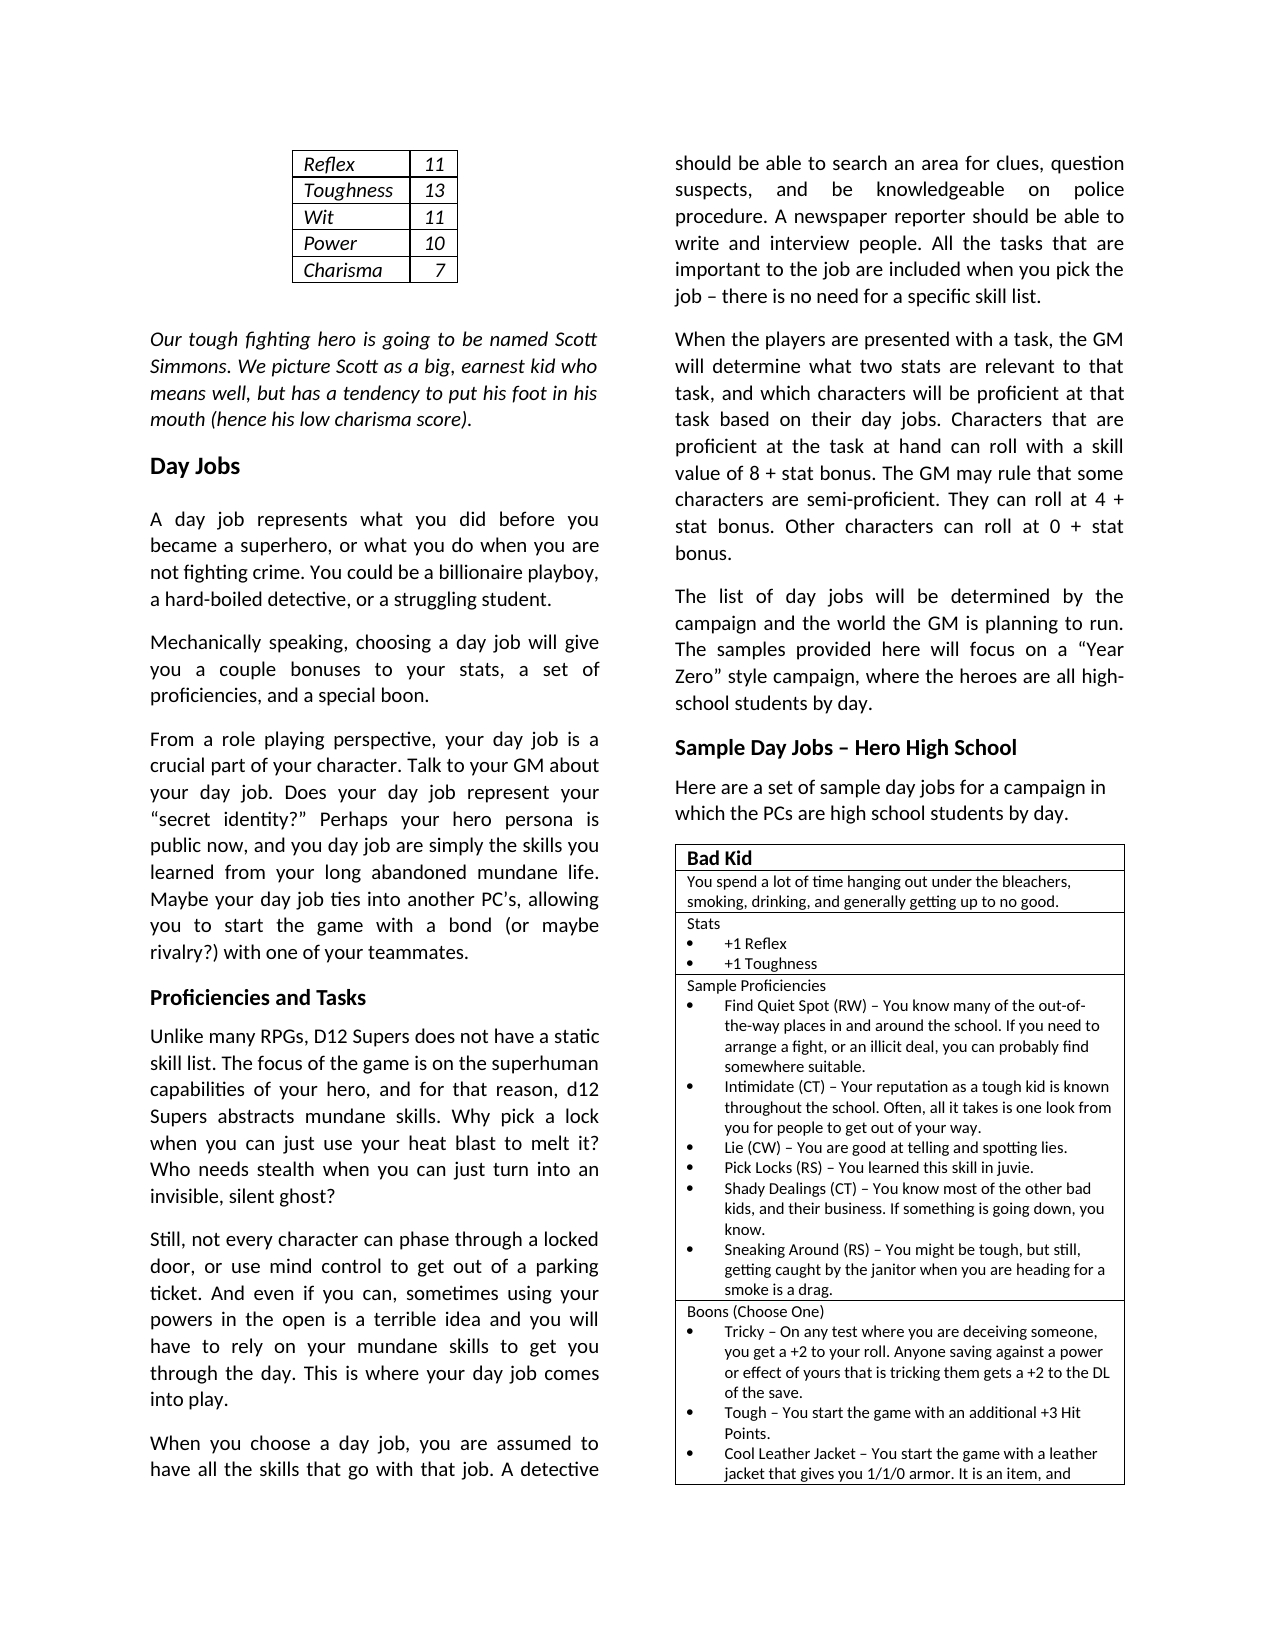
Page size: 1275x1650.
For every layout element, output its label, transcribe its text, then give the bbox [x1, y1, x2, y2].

table_cell You spend a lot of time hanging out under the bleachers, smoking, drinking, and generally getting up to no good. [676, 871, 1124, 912]
table_cell Toughness [293, 178, 409, 203]
text should be able to search an area for clues, question suspects, and be knowledgeable on police procedure. A newspaper reporter should be able to write and interview people. All the tasks that are important to the job are included when you pick the job – there is no need for a specific skill list. [675, 150, 1125, 309]
text Mechanically speaking, choosing a day job will give you a couple bonuses to your stats, a set of proficiencies, and a special boon. [150, 629, 600, 708]
table_header Bad Kid [676, 845, 1124, 870]
text The list of day jobs will be determined by the campaign and the world the GM is planning to run. The samples provided here will focus on a “Year Zero” style campaign, where the heroes are all high-school students by day. [675, 583, 1125, 715]
text Still, not every character can phase through a locked door, or use mind control to get out of a parking ticket. And even if you can, sometimes using your powers in the open is a terrible idea and you will have to rely on your mundane skills to get you through the day. This is where your day job comes into play. [150, 1226, 600, 1412]
text Proficiencies and Tasks [150, 983, 600, 1011]
table_cell 11 [411, 151, 457, 176]
table_cell 10 [411, 230, 457, 256]
text A day job represents what you did before you became a superhero, or what you do when you are not fighting crime. You could be a billionaire playboy, a hard-boiled detective, or a struggling student. [150, 506, 600, 611]
text From a role playing perspective, your day job is a crucial part of your character. Talk to your GM about your day job. Does your day job represent your “secret identity?” Perhaps your hero persona is public now, and you day job are simply the skills you learned from your long abandoned mundane life. Maybe your day job ties into another PC’s, allowing you to start the game with a bond (or maybe rivalry?) with one of your teammates. [150, 726, 600, 965]
table_cell Wit [293, 204, 409, 229]
table_cell 13 [411, 178, 457, 203]
text When you choose a day job, you are assumed to have all the skills that go with that job. A detective [150, 1430, 600, 1482]
table_cell Stats +1 Reflex +1 Toughness [676, 913, 1124, 974]
table_cell Sample Proficiencies Find Quiet Spot (RW) – You know many of the out-of-the-way places in and around the school. If you need to arrange a fight, or an illicit deal, you can probably find somewhere suitable. Intimidate (CT) – Your reputation as a tough kid is known throughout the school. Often, all it takes is one look from you for people to get out of your way. Lie (CW) – You are good at telling and spotting lies. Pick Locks (RS) – You learned this skill in juvie. Shady Dealings (CT) – You know most of the other bad kids, and their business. If something is going down, you know. Sneaking Around (RS) – You might be tough, but still, getting caught by the janitor when you are heading for a smoke is a drag. [676, 975, 1124, 1300]
table_cell Charisma [293, 257, 409, 282]
text Day Jobs [150, 450, 600, 481]
text When the players are presented with a task, the GM will determine what two stats are relevant to that task, and which characters will be proficient at that task based on their day jobs. Characters that are proficient at the task at hand can roll with a skill value of 8 + stat bonus. The GM may rule that some characters are semi-proficient. They can roll at 4 + stat bonus. Other characters can roll at 0 + stat bonus. [675, 327, 1125, 565]
table_cell Reflex [293, 151, 409, 176]
table_cell Boons (Choose One) Tricky – On any test where you are deceiving someone, you get a +2 to your roll. Anyone saving against a power or effect of yours that is tricking them gets a +2 to the DL of the save. Tough – You start the game with an additional +3 Hit Points. Cool Leather Jacket – You start the game with a leather jacket that gives you 1/1/0 armor. It is an item, and [676, 1301, 1124, 1484]
text Unlike many RPGs, D12 Supers does not have a static skill list. The focus of the game is on the superhuman capabilities of your hero, and for that reason, d12 Supers abstracts mundane skills. Why pick a lock when you can just use your heat blast to melt it? Who needs stealth when you can just turn into an invisible, silent ghost? [150, 1023, 600, 1208]
table_cell Power [293, 230, 409, 256]
table_cell 7 [411, 257, 457, 282]
text Our tough fighting hero is going to be named Scott Simmons. We picture Scott as a big, earnest kid who means well, but has a tendency to put his foot in his mouth (hence his low charisma score). [150, 327, 600, 432]
text Here are a set of sample day jobs for a campaign in which the PCs are high school students by day. [675, 774, 1125, 826]
table_cell 11 [411, 204, 457, 229]
text Sample Day Jobs – Hero High School [675, 733, 1125, 761]
